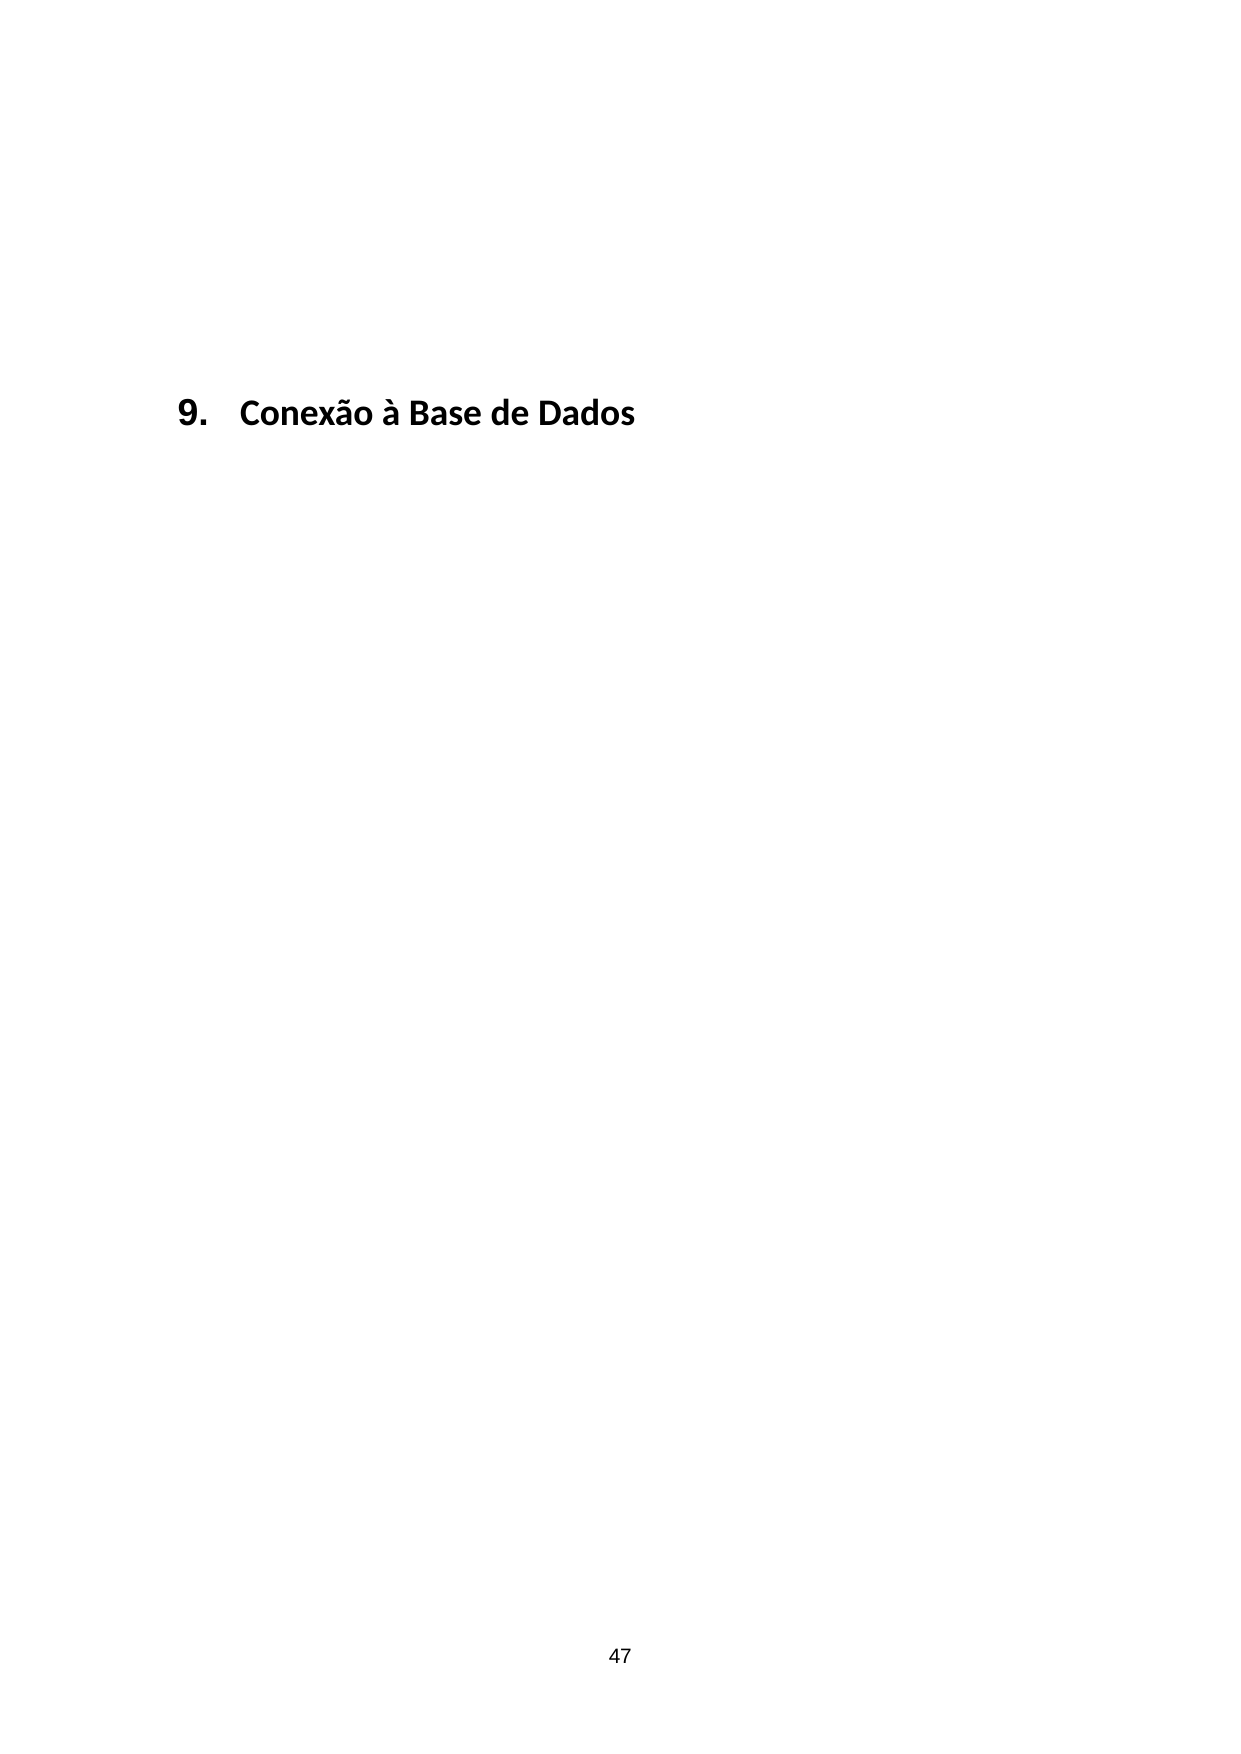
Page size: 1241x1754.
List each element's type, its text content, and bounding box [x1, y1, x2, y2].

subtitle Conexão à Base de Dados [177, 388, 1063, 434]
